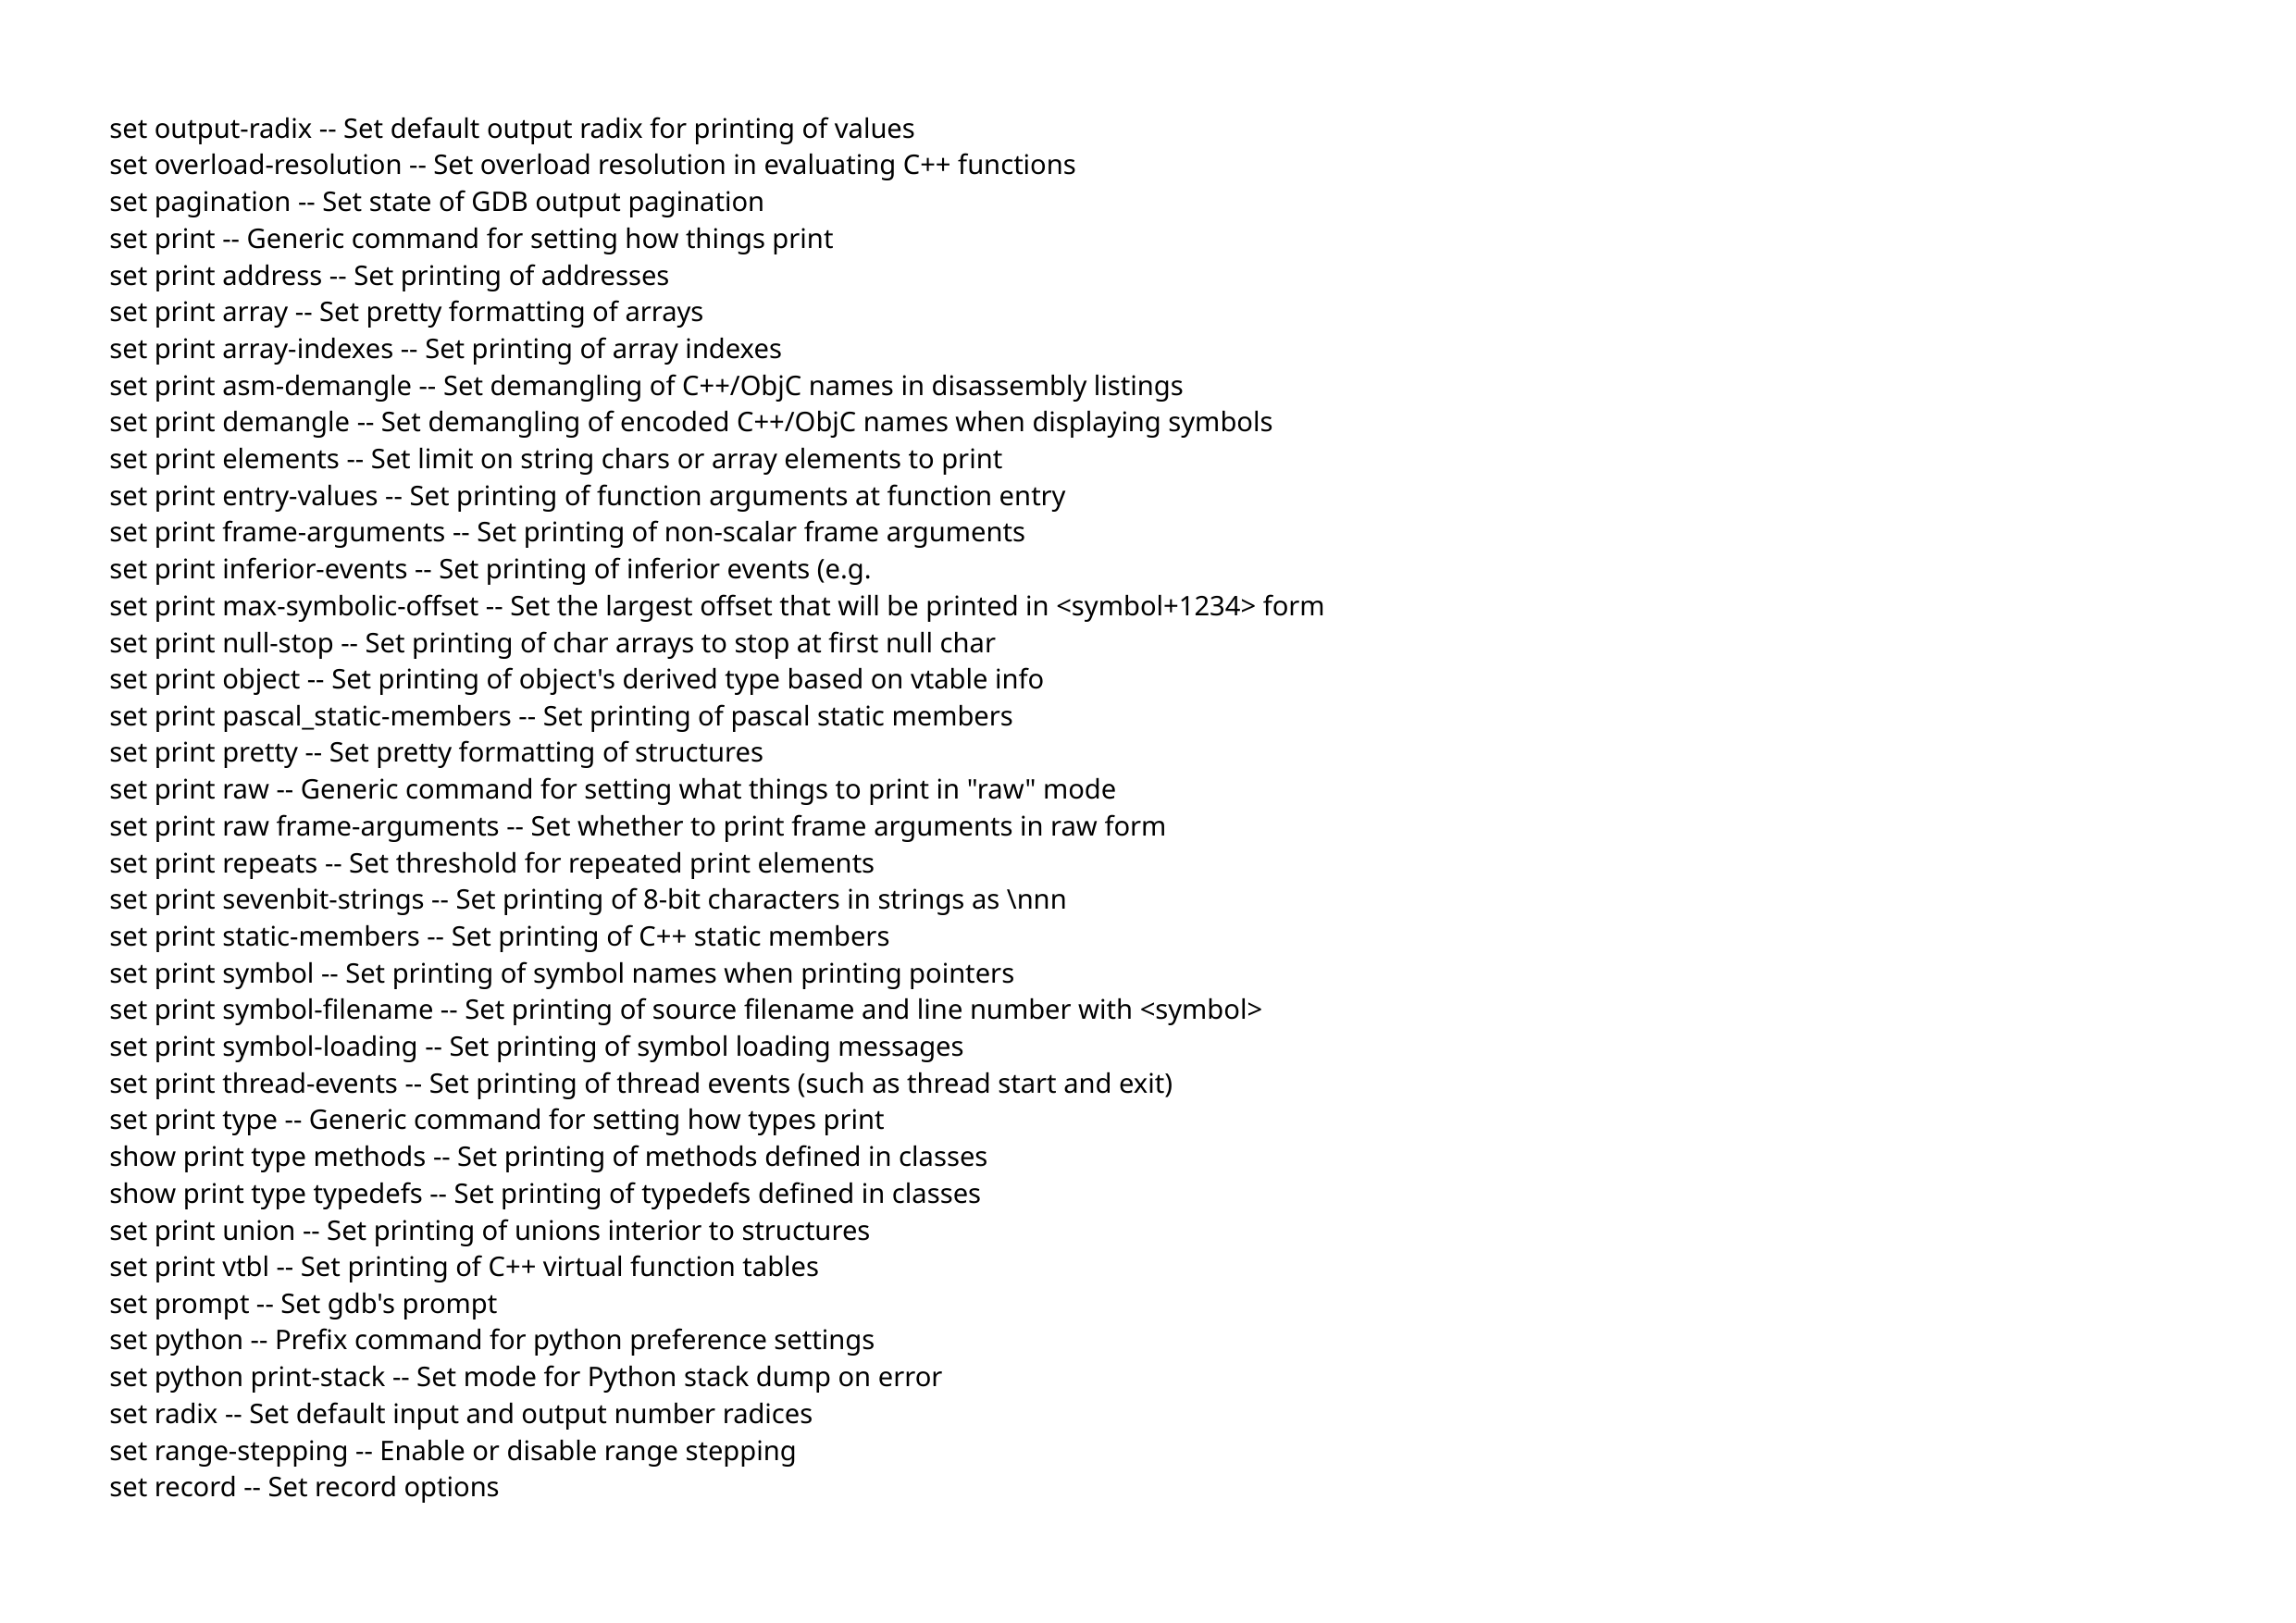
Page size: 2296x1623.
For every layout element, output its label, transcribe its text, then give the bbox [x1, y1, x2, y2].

text set output-radix -- Set default output radix for printing of values set overload-resolution -- Set overload resolution in evaluating C++ functions set pagination -- Set state of GDB output pagination set print -- Generic command for setting how things print set print address -- Set printing of addresses set print array -- Set pretty formatting of arrays set print array-indexes -- Set printing of array indexes set print asm-demangle -- Set demangling of C++/ObjC names in disassembly listings set print demangle -- Set demangling of encoded C++/ObjC names when displaying symbols set print elements -- Set limit on string chars or array elements to print set print entry-values -- Set printing of function arguments at function entry set print frame-arguments -- Set printing of non-scalar frame arguments set print inferior-events -- Set printing of inferior events (e.g. set print max-symbolic-offset -- Set the largest offset that will be printed in <symbol+1234> form set print null-stop -- Set printing of char arrays to stop at first null char set print object -- Set printing of object's derived type based on vtable info set print pascal_static-members -- Set printing of pascal static members set print pretty -- Set pretty formatting of structures set print raw -- Generic command for setting what things to print in "raw" mode set print raw frame-arguments -- Set whether to print frame arguments in raw form set print repeats -- Set threshold for repeated print elements set print sevenbit-strings -- Set printing of 8-bit characters in strings as \nnn set print static-members -- Set printing of C++ static members set print symbol -- Set printing of symbol names when printing pointers set print symbol-filename -- Set printing of source filename and line number with <symbol> set print symbol-loading -- Set printing of symbol loading messages set print thread-events -- Set printing of thread events (such as thread start and exit) set print type -- Generic command for setting how types print show print type methods -- Set printing of methods defined in classes show print type typedefs -- Set printing of typedefs defined in classes set print union -- Set printing of unions interior to structures set print vtbl -- Set printing of C++ virtual function tables set prompt -- Set gdb's prompt set python -- Prefix command for python preference settings set python print-stack -- Set mode for Python stack dump on error set radix -- Set default input and output number radices set range-stepping -- Enable or disable range stepping set record -- Set record options [109, 109, 2186, 1505]
